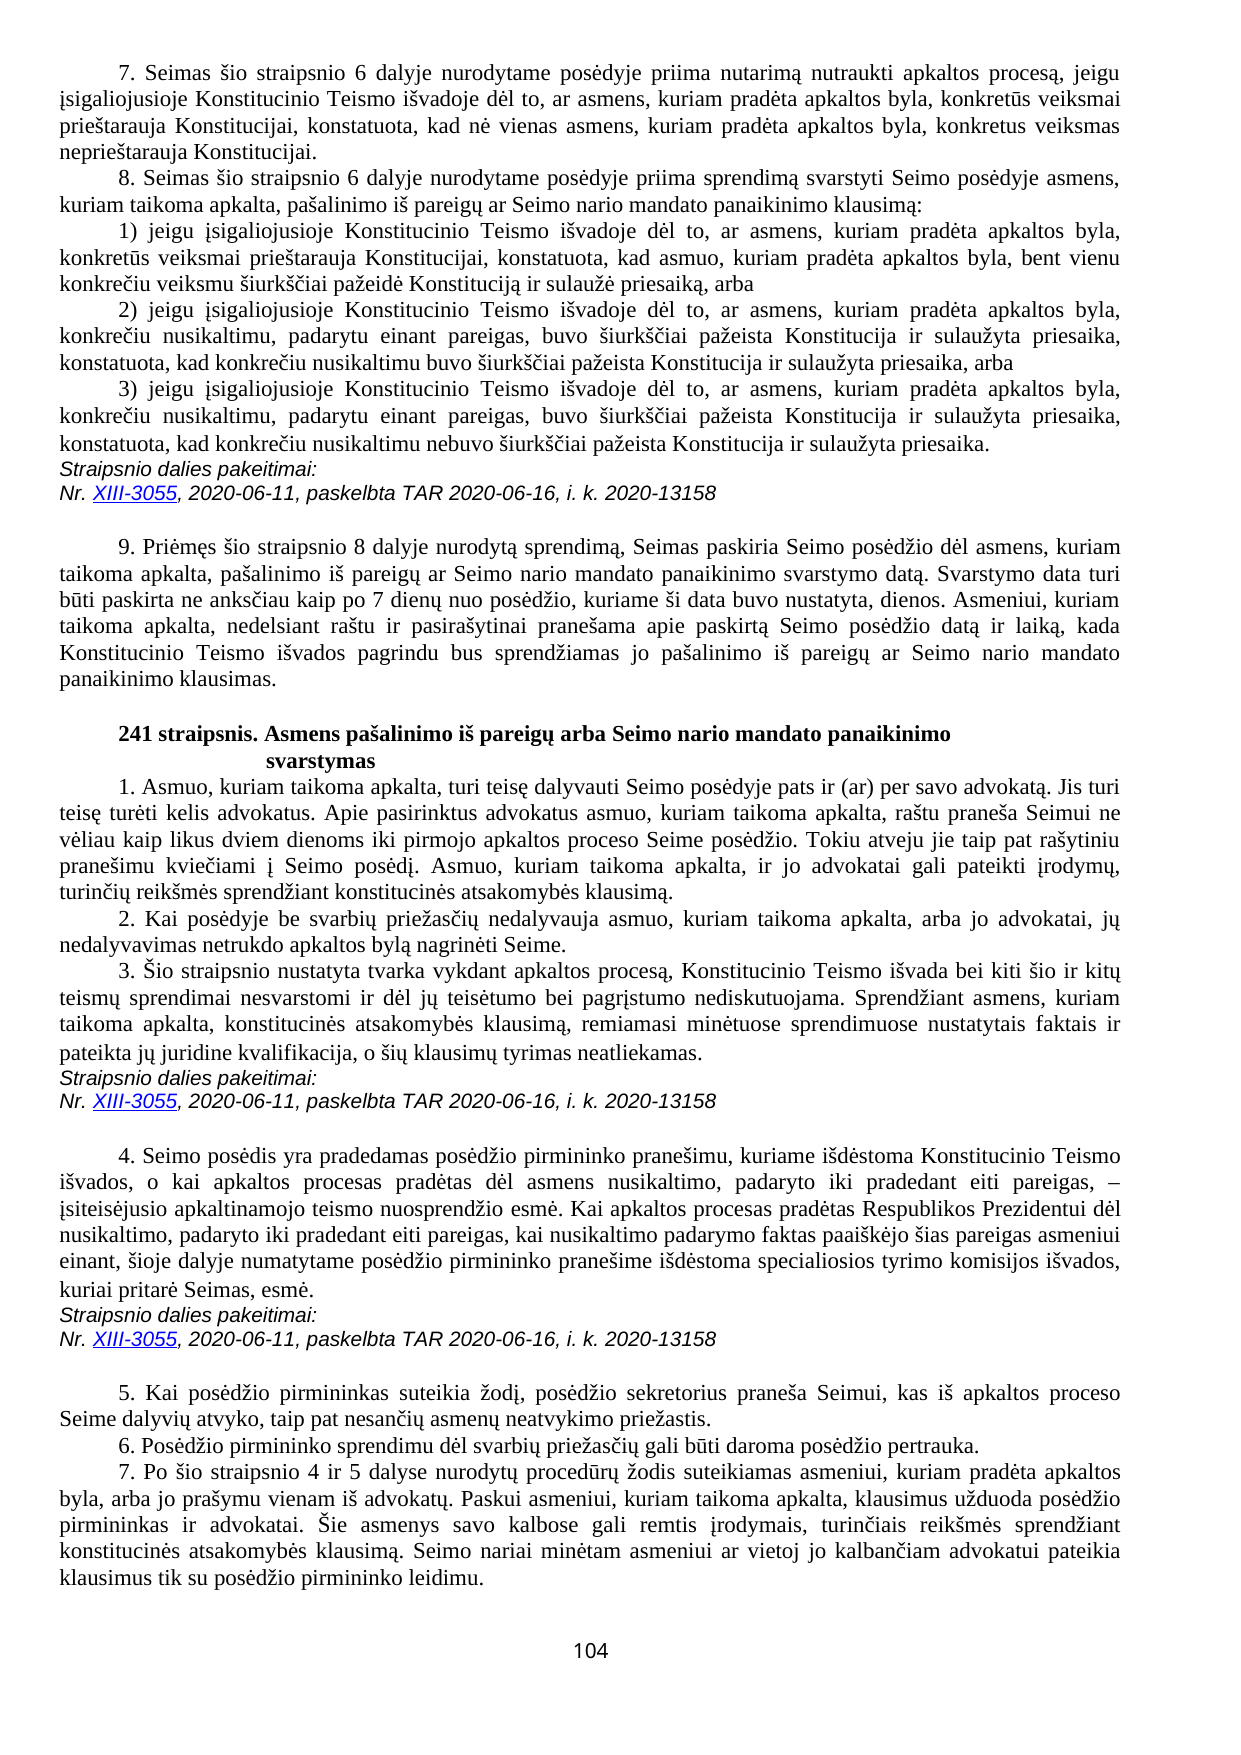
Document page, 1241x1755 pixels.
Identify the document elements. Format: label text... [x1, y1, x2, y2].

text 9. Priėmęs šio straipsnio 8 dalyje nurodytą sprendimą, Seimas paskiria Seimo posėdžio dėl asmens, kuriam taikoma apkalta, pašalinimo iš pareigų ar Seimo nario mandato panaikinimo svarstymo datą. Svarstymo data turi būti paskirta ne anksčiau kaip po 7 dienų nuo posėdžio, kuriame ši data buvo nustatyta, dienos. Asmeniui, kuriam taikoma apkalta, nedelsiant raštu ir pasirašytinai pranešama apie paskirtą Seimo posėdžio datą ir laiką, kada Konstitucinio Teismo išvados pagrindu bus sprendžiamas jo pašalinimo iš pareigų ar Seimo nario mandato panaikinimo klausimas. [59, 533, 1122, 692]
text 2. Kai posėdyje be svarbių priežasčių nedalyvauja asmuo, kuriam taikoma apkalta, arba jo advokatai, jų nedalyvavimas netrukdo apkaltos bylą nagrinėti Seime. [59, 905, 1122, 957]
text 7. Po šio straipsnio 4 ir 5 dalyse nurodytų procedūrų žodis suteikiamas asmeniui, kuriam pradėta apkaltos byla, arba jo prašymu vienam iš advokatų. Paskui asmeniui, kuriam taikoma apkalta, klausimus užduoda posėdžio pirmininkas ir advokatai. Šie asmenys savo kalbose gali remtis įrodymais, turinčiais reikšmės sprendžiant konstitucinės atsakomybės klausimą. Seimo nariai minėtam asmeniui ar vietoj jo kalbančiam advokatui pateikia klausimus tik su posėdžio pirmininko leidimu. [59, 1458, 1122, 1590]
text 2) jeigu įsigaliojusioje Konstitucinio Teismo išvadoje dėl to, ar asmens, kuriam pradėta apkaltos byla, konkrečiu nusikaltimu, padarytu einant pareigas, buvo šiurkščiai pažeista Konstitucija ir sulaužyta priesaika, konstatuota, kad konkrečiu nusikaltimu buvo šiurkščiai pažeista Konstitucija ir sulaužyta priesaika, arba [59, 296, 1122, 375]
text 3) jeigu įsigaliojusioje Konstitucinio Teismo išvadoje dėl to, ar asmens, kuriam pradėta apkaltos byla, konkrečiu nusikaltimu, padarytu einant pareigas, buvo šiurkščiai pažeista Konstitucija ir sulaužyta priesaika, konstatuota, kad konkrečiu nusikaltimu nebuvo šiurkščiai pažeista Konstitucija ir sulaužyta priesaika. [59, 375, 1122, 457]
text Straipsnio dalies pakeitimai: [59, 1065, 1122, 1089]
text 5. Kai posėdžio pirmininkas suteikia žodį, posėdžio sekretorius praneša Seimui, kas iš apkaltos proceso Seime dalyvių atvyko, taip pat nesančių asmenų neatvykimo priežastis. [59, 1379, 1122, 1432]
text 4. Seimo posėdis yra pradedamas posėdžio pirmininko pranešimu, kuriame išdėstoma Konstitucinio Teismo išvados, o kai apkaltos procesas pradėtas dėl asmens nusikaltimo, padaryto iki pradedant eiti pareigas, – įsiteisėjusio apkaltinamojo teismo nuosprendžio esmė. Kai apkaltos procesas pradėtas Respublikos Prezidentui dėl nusikaltimo, padaryto iki pradedant eiti pareigas, kai nusikaltimo padarymo faktas paaiškėjo šias pareigas asmeniui einant, šioje dalyje numatytame posėdžio pirmininko pranešime išdėstoma specialiosios tyrimo komisijos išvados, kuriai pritarė Seimas, esmė. [59, 1142, 1122, 1302]
text Nr. XIII-3055, 2020-06-11, paskelbta TAR 2020-06-16, i. k. 2020-13158 [59, 1326, 1122, 1350]
text Nr. XIII-3055, 2020-06-11, paskelbta TAR 2020-06-16, i. k. 2020-13158 [59, 1089, 1122, 1113]
text Nr. XIII-3055, 2020-06-11, paskelbta TAR 2020-06-16, i. k. 2020-13158 [59, 481, 1122, 505]
text 1. Asmuo, kuriam taikoma apkalta, turi teisę dalyvauti Seimo posėdyje pats ir (ar) per savo advokatą. Jis turi teisę turėti kelis advokatus. Apie pasirinktus advokatus asmuo, kuriam taikoma apkalta, raštu praneša Seimui ne vėliau kaip likus dviem dienoms iki pirmojo apkaltos proceso Seime posėdžio. Tokiu atveju jie taip pat rašytiniu pranešimu kviečiami į Seimo posėdį. Asmuo, kuriam taikoma apkalta, ir jo advokatai gali pateikti įrodymų, turinčių reikšmės sprendžiant konstitucinės atsakomybės klausimą. [59, 773, 1122, 905]
text 7. Seimas šio straipsnio 6 dalyje nurodytame posėdyje priima nutarimą nutraukti apkaltos procesą, jeigu įsigaliojusioje Konstitucinio Teismo išvadoje dėl to, ar asmens, kuriam pradėta apkaltos byla, konkretūs veiksmai prieštarauja Konstitucijai, konstatuota, kad nė vienas asmens, kuriam pradėta apkaltos byla, konkretus veiksmas neprieštarauja Konstitucijai. [59, 59, 1122, 164]
text 241 straipsnis. Asmens pašalinimo iš pareigų arba Seimo nario mandato panaikinimo [59, 720, 1122, 747]
text Straipsnio dalies pakeitimai: [59, 1302, 1122, 1326]
text 1) jeigu įsigaliojusioje Konstitucinio Teismo išvadoje dėl to, ar asmens, kuriam pradėta apkaltos byla, konkretūs veiksmai prieštarauja Konstitucijai, konstatuota, kad asmuo, kuriam pradėta apkaltos byla, bent vienu konkrečiu veiksmu šiurkščiai pažeidė Konstituciją ir sulaužė priesaiką, arba [59, 217, 1122, 296]
text 6. Posėdžio pirmininko sprendimu dėl svarbių priežasčių gali būti daroma posėdžio pertrauka. [59, 1432, 1122, 1458]
text svarstymas [59, 747, 1122, 773]
text Straipsnio dalies pakeitimai: [59, 457, 1122, 481]
text 3. Šio straipsnio nustatyta tvarka vykdant apkaltos procesą, Konstitucinio Teismo išvada bei kiti šio ir kitų teismų sprendimai nesvarstomi ir dėl jų teisėtumo bei pagrįstumo nediskutuojama. Sprendžiant asmens, kuriam taikoma apkalta, konstitucinės atsakomybės klausimą, remiamasi minėtuose sprendimuose nustatytais faktais ir pateikta jų juridine kvalifikacija, o šių klausimų tyrimas neatliekamas. [59, 957, 1122, 1065]
text 8. Seimas šio straipsnio 6 dalyje nurodytame posėdyje priima sprendimą svarstyti Seimo posėdyje asmens, kuriam taikoma apkalta, pašalinimo iš pareigų ar Seimo nario mandato panaikinimo klausimą: [59, 164, 1122, 217]
